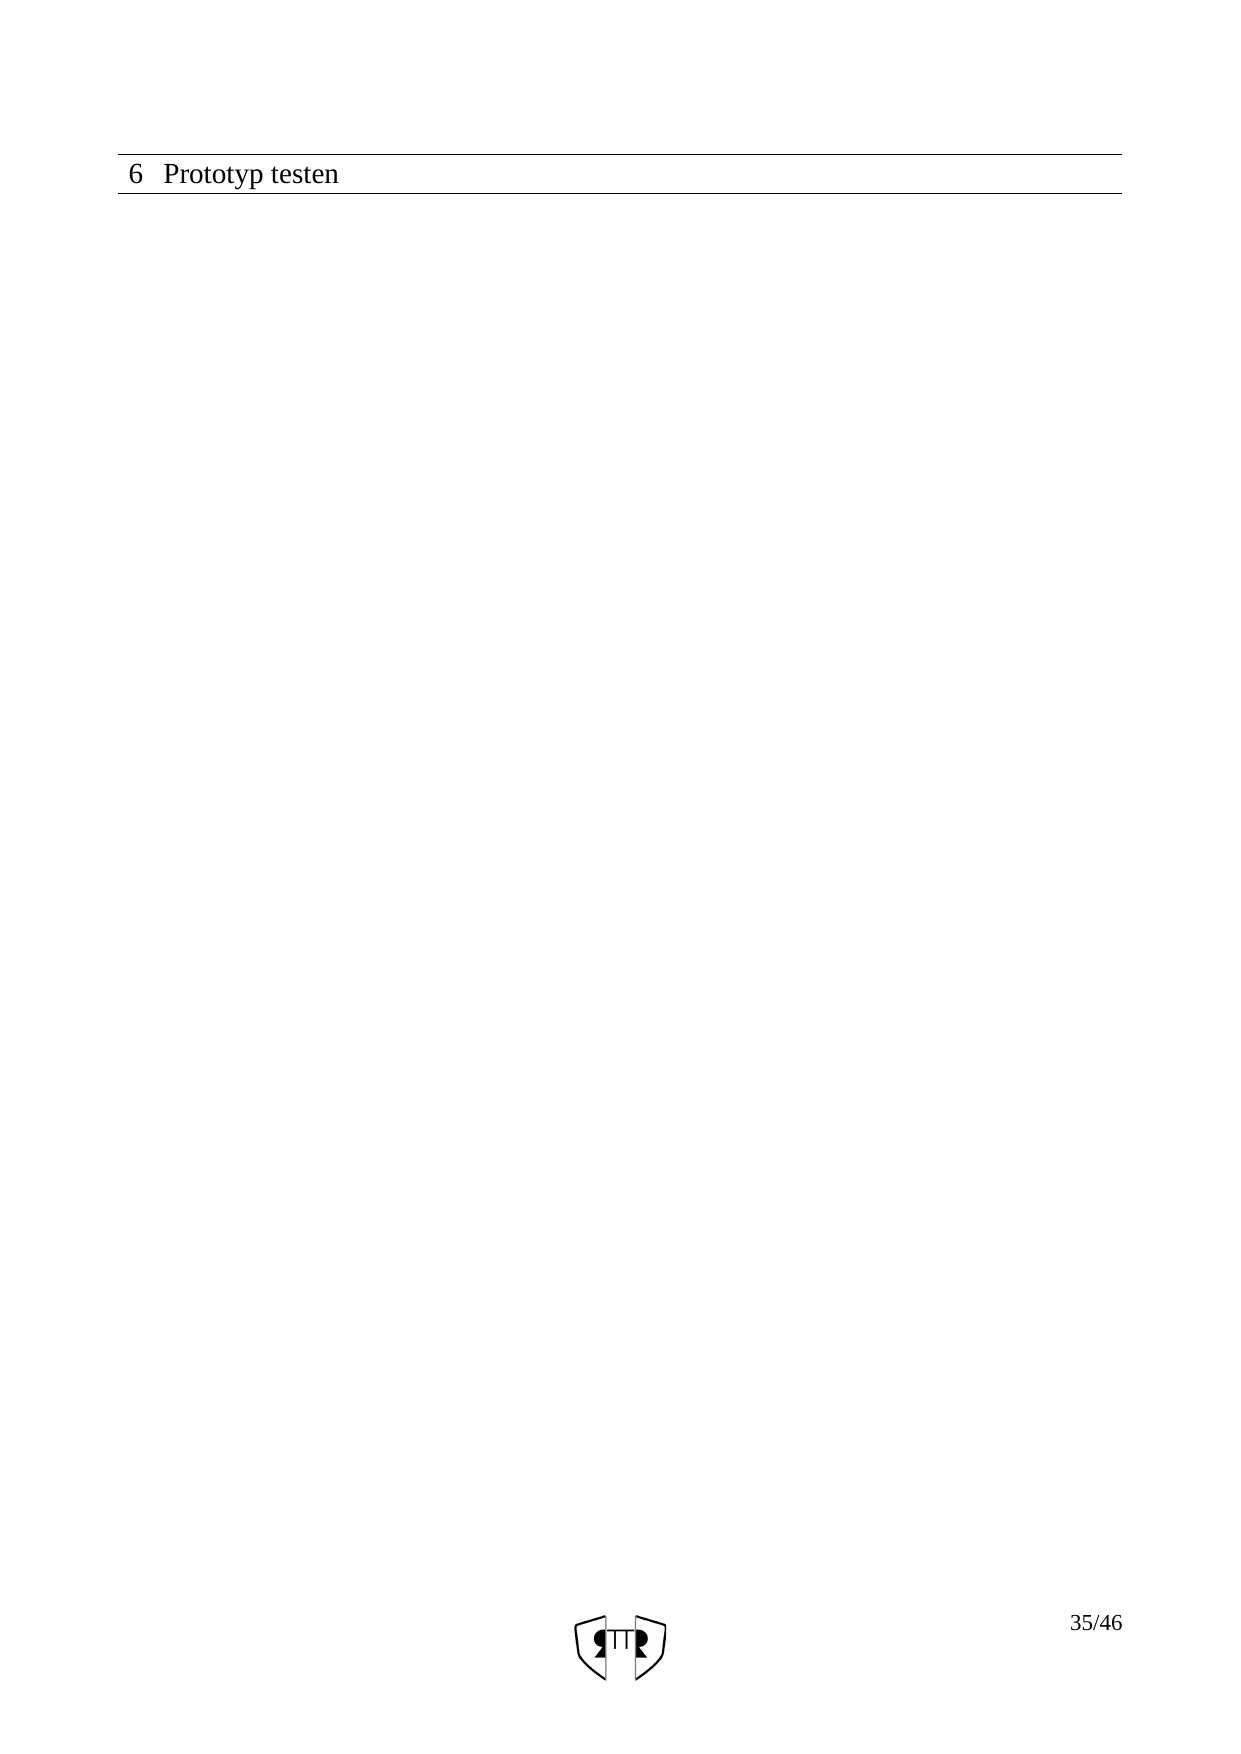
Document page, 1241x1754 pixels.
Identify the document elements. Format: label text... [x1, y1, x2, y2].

picture [574, 1615, 667, 1681]
subtitle Prototyp testen [118, 155, 1122, 193]
